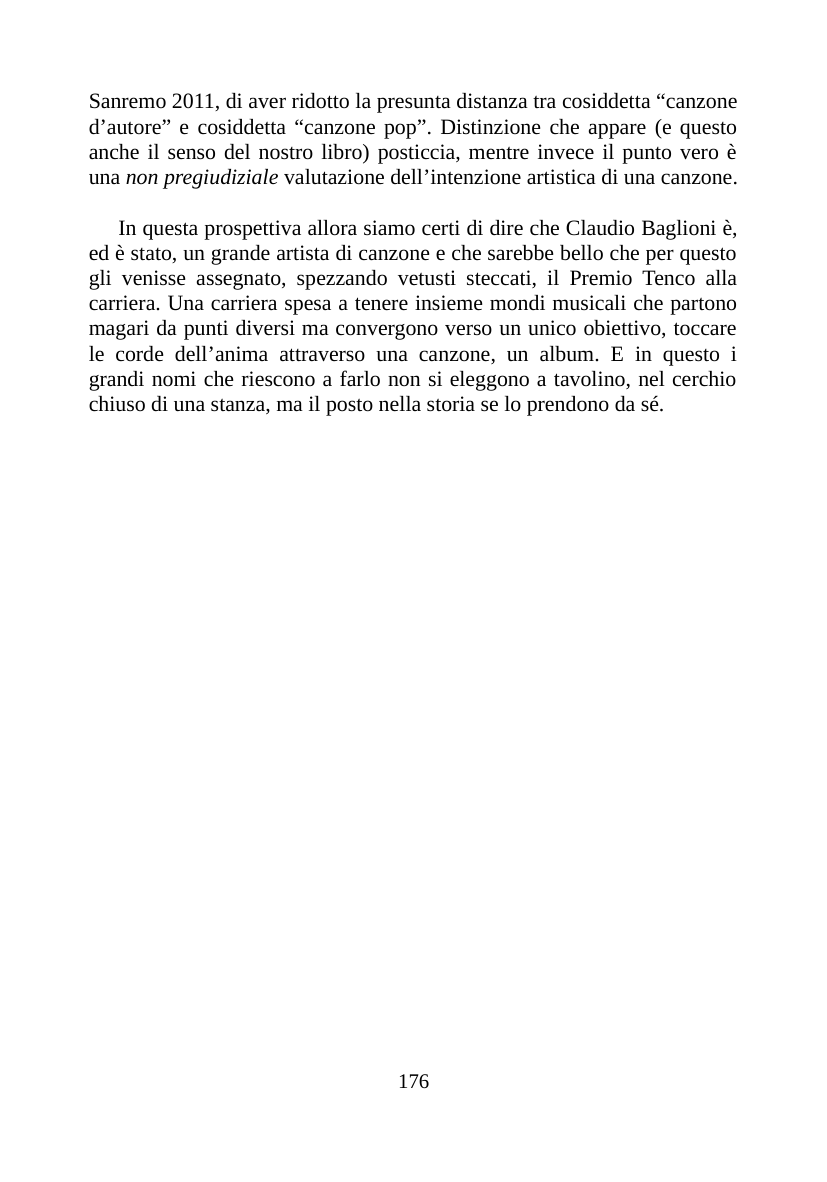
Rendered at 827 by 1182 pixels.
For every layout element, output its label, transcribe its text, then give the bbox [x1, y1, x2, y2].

text In questa prospettiva allora siamo certi di dire che Claudio Baglioni è, ed è stato, un grande artista di canzone e che sarebbe bello che per questo gli venisse assegnato, spezzando vetusti steccati, il Premio Tenco alla carriera. Una carriera spesa a tenere insieme mondi musicali che partono magari da punti diversi ma convergono verso un unico obiettivo, toccare le corde dell’anima attraverso una canzone, un album. E in questo i grandi nomi che riescono a farlo non si eleggono a tavolino, nel cerchio chiuso di una stanza, ma il posto nella storia se lo prendono da sé. [88, 214, 738, 416]
text Sanremo 2011, di aver ridotto la presunta distanza tra cosiddetta “canzone d’autore” e cosiddetta “canzone pop”. Distinzione che appare (e questo anche il senso del nostro libro) posticcia, mentre invece il punto vero è una non pregiudiziale valutazione dell’intenzione artistica di una canzone. [88, 88, 738, 189]
